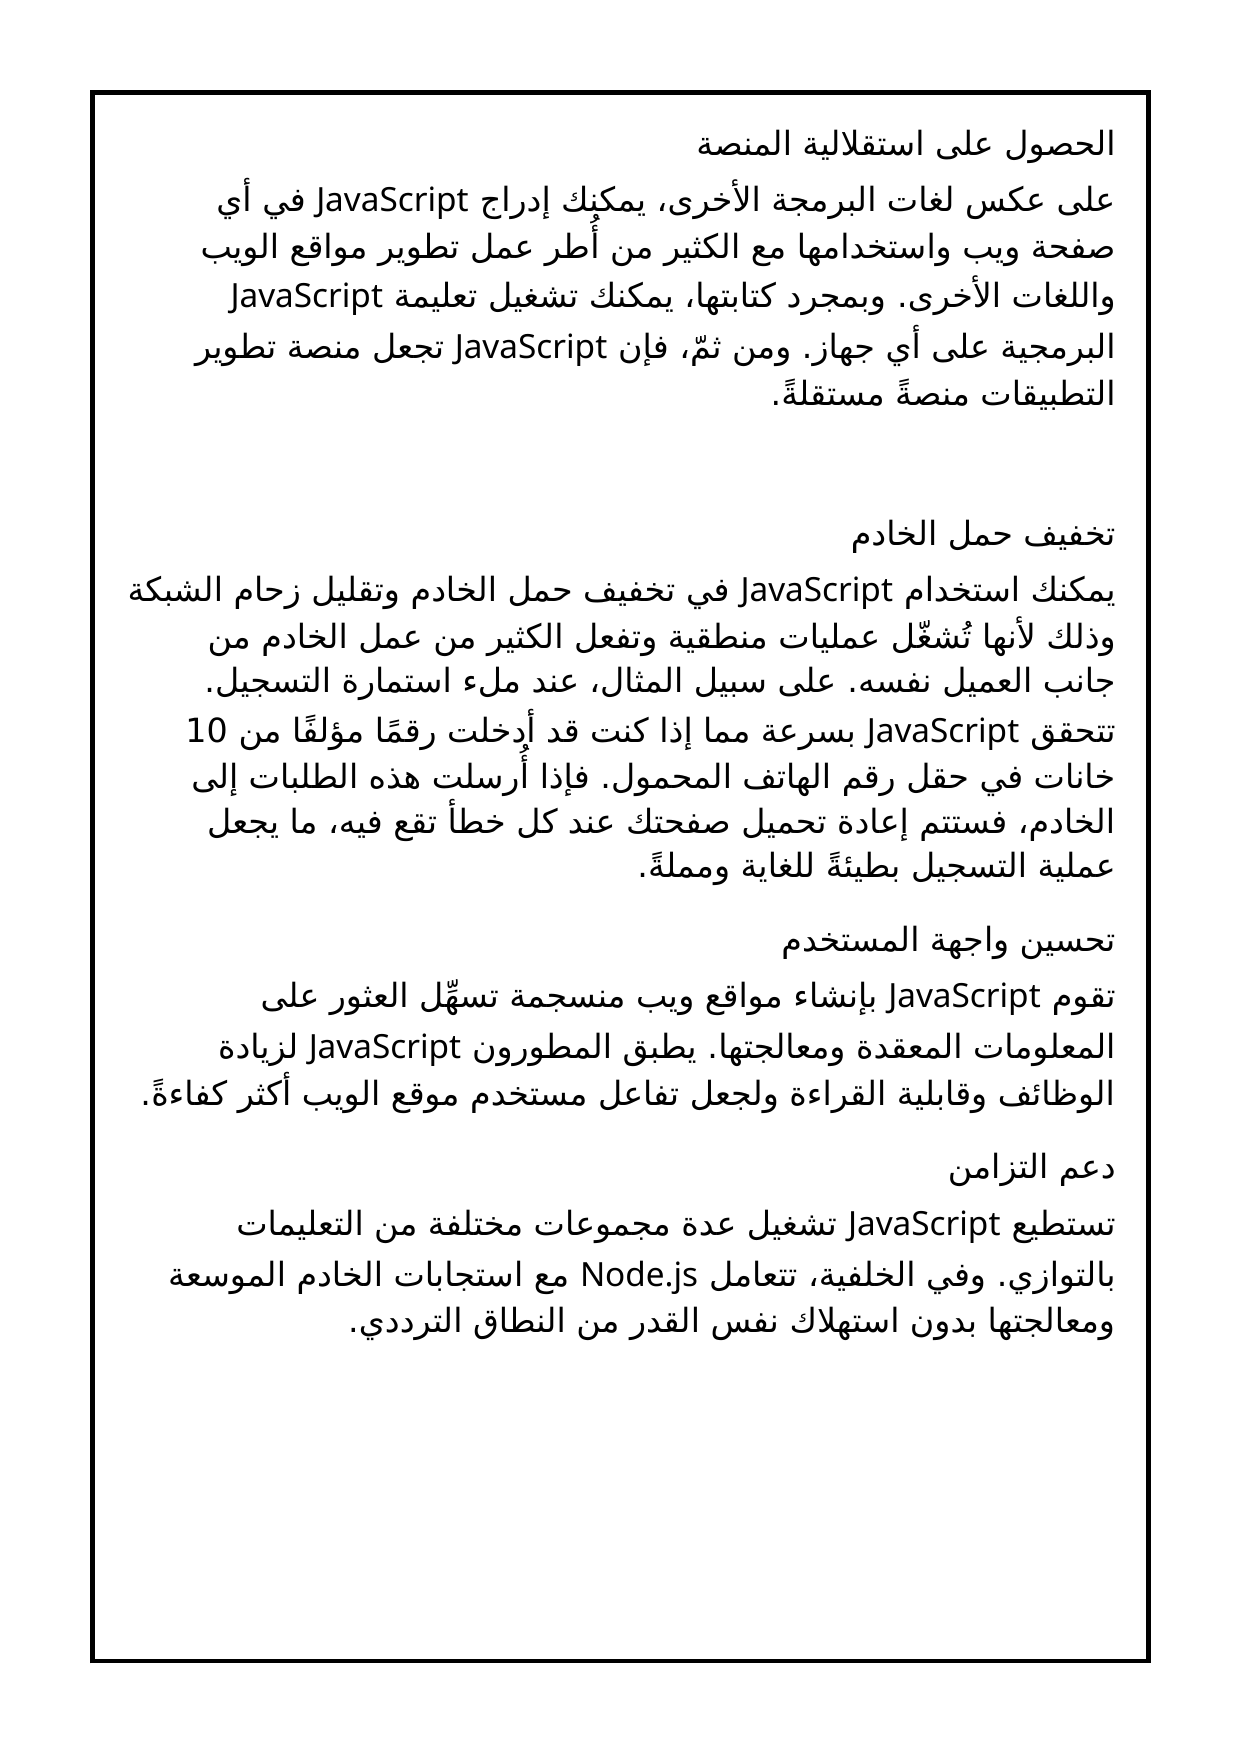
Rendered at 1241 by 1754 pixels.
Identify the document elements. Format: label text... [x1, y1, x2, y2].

text تقوم JavaScript بإنشاء مواقع ويب منسجمة تسهِّل العثور على المعلومات المعقدة ومعالجتها. يطبق المطورون JavaScript لزيادة الوظائف وقابلية القراءة ولجعل تفاعل مستخدم موقع الويب أكثر كفاءةً. [125, 972, 1116, 1113]
subtitle الحصول على استقلالية المنصة [125, 125, 1116, 164]
subtitle تحسين واجهة المستخدم [125, 921, 1116, 959]
subtitle تخفيف حمل الخادم [125, 515, 1116, 554]
text على عكس لغات البرمجة الأخرى، يمكنك إدراج JavaScript في أي صفحة ويب واستخدامها مع الكثير من أُطر عمل تطوير مواقع الويب واللغات الأخرى. وبمجرد كتابتها، يمكنك تشغيل تعليمة JavaScript البرمجية على أي جهاز. ومن ثمّ، فإن JavaScript تجعل منصة تطوير التطبيقات منصةً مستقلةً. [125, 176, 1116, 413]
text يمكنك استخدام JavaScript في تخفيف حمل الخادم وتقليل زحام الشبكة وذلك لأنها تُشغّل عمليات منطقية وتفعل الكثير من عمل الخادم من جانب العميل نفسه. على سبيل المثال، عند ملء استمارة التسجيل. تتحقق JavaScript بسرعة مما إذا كنت قد أدخلت رقمًا مؤلفًا من 10 خانات في حقل رقم الهاتف المحمول. فإذا أُرسلت هذه الطلبات إلى الخادم، فستتم إعادة تحميل صفحتك عند كل خطأ تقع فيه، ما يجعل عملية التسجيل بطيئةً للغاية ومملةً. [125, 566, 1116, 886]
text تستطيع JavaScript تشغيل عدة مجموعات مختلفة من التعليمات بالتوازي. وفي الخلفية، تتعامل Node.js مع استجابات الخادم الموسعة ومعالجتها بدون استهلاك نفس القدر من النطاق الترددي. [125, 1199, 1116, 1340]
subtitle دعم التزامن [125, 1148, 1116, 1187]
